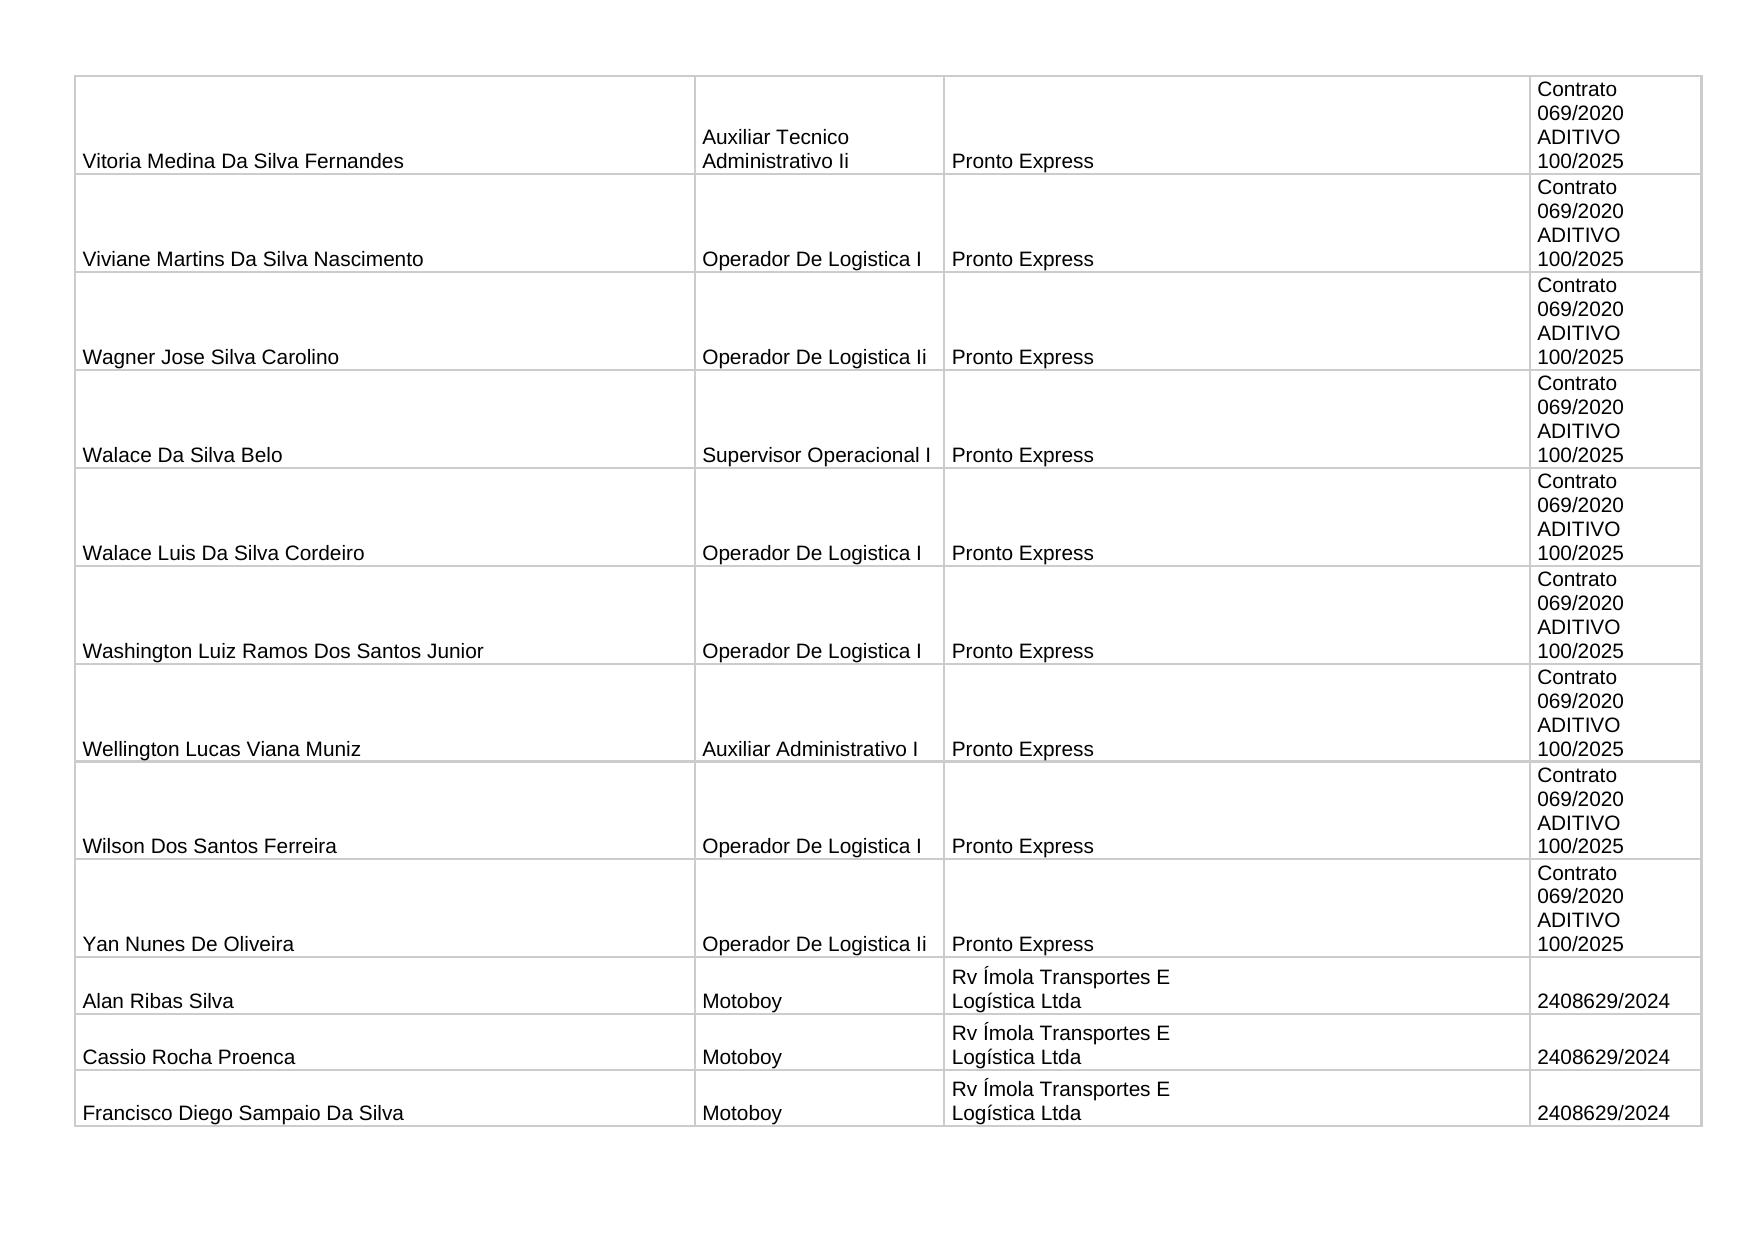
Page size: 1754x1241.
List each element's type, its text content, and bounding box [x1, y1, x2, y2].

table_cell Operador De Logistica I [696, 469, 943, 564]
table_cell Pronto Express [945, 77, 1529, 173]
table_cell Operador De Logistica Ii [696, 860, 943, 956]
table_cell Vitoria Medina Da Silva Fernandes [76, 77, 694, 173]
table_cell Pronto Express [945, 371, 1529, 467]
table_cell Contrato 069/2020 ADITIVO 100/2025 [1531, 469, 1700, 564]
table_cell Contrato 069/2020 ADITIVO 100/2025 [1531, 77, 1700, 173]
table_cell Operador De Logistica I [696, 175, 943, 271]
table_cell Rv Ímola Transportes E Logística Ltda [945, 1015, 1529, 1069]
table_cell Pronto Express [945, 175, 1529, 271]
table_cell Walace Da Silva Belo [76, 371, 694, 467]
table_cell 2408629/2024 [1531, 1015, 1700, 1069]
table_cell Francisco Diego Sampaio Da Silva [76, 1071, 694, 1125]
table_cell Cassio Rocha Proenca [76, 1015, 694, 1069]
table_cell Auxiliar Tecnico Administrativo Ii [696, 77, 943, 173]
table_cell 2408629/2024 [1531, 1071, 1700, 1125]
table_cell Operador De Logistica I [696, 763, 943, 858]
table_cell Pronto Express [945, 860, 1529, 956]
table_cell Pronto Express [945, 763, 1529, 858]
table_cell Motoboy [696, 1071, 943, 1125]
table_cell Motoboy [696, 1015, 943, 1069]
table_cell Wellington Lucas Viana Muniz [76, 665, 694, 760]
table_cell Operador De Logistica I [696, 567, 943, 662]
table_cell Contrato 069/2020 ADITIVO 100/2025 [1531, 860, 1700, 956]
table_cell Pronto Express [945, 469, 1529, 564]
table_cell Walace Luis Da Silva Cordeiro [76, 469, 694, 564]
table_cell Rv Ímola Transportes E Logística Ltda [945, 958, 1529, 1012]
table_cell Rv Ímola Transportes E Logística Ltda [945, 1071, 1529, 1125]
table_cell Wagner Jose Silva Carolino [76, 273, 694, 369]
table_cell Contrato 069/2020 ADITIVO 100/2025 [1531, 763, 1700, 858]
table_cell Viviane Martins Da Silva Nascimento [76, 175, 694, 271]
table_cell Contrato 069/2020 ADITIVO 100/2025 [1531, 665, 1700, 760]
table_cell Yan Nunes De Oliveira [76, 860, 694, 956]
table_cell Contrato 069/2020 ADITIVO 100/2025 [1531, 371, 1700, 467]
table_cell Washington Luiz Ramos Dos Santos Junior [76, 567, 694, 662]
table_cell Pronto Express [945, 665, 1529, 760]
table_cell Auxiliar Administrativo I [696, 665, 943, 760]
table_cell Contrato 069/2020 ADITIVO 100/2025 [1531, 567, 1700, 662]
table_cell Wilson Dos Santos Ferreira [76, 763, 694, 858]
table_cell Supervisor Operacional I [696, 371, 943, 467]
table_cell Alan Ribas Silva [76, 958, 694, 1012]
table_cell Contrato 069/2020 ADITIVO 100/2025 [1531, 273, 1700, 369]
table_cell Motoboy [696, 958, 943, 1012]
table_cell Pronto Express [945, 273, 1529, 369]
table_cell 2408629/2024 [1531, 958, 1700, 1012]
table_cell Operador De Logistica Ii [696, 273, 943, 369]
table_cell Pronto Express [945, 567, 1529, 662]
table_cell Contrato 069/2020 ADITIVO 100/2025 [1531, 175, 1700, 271]
